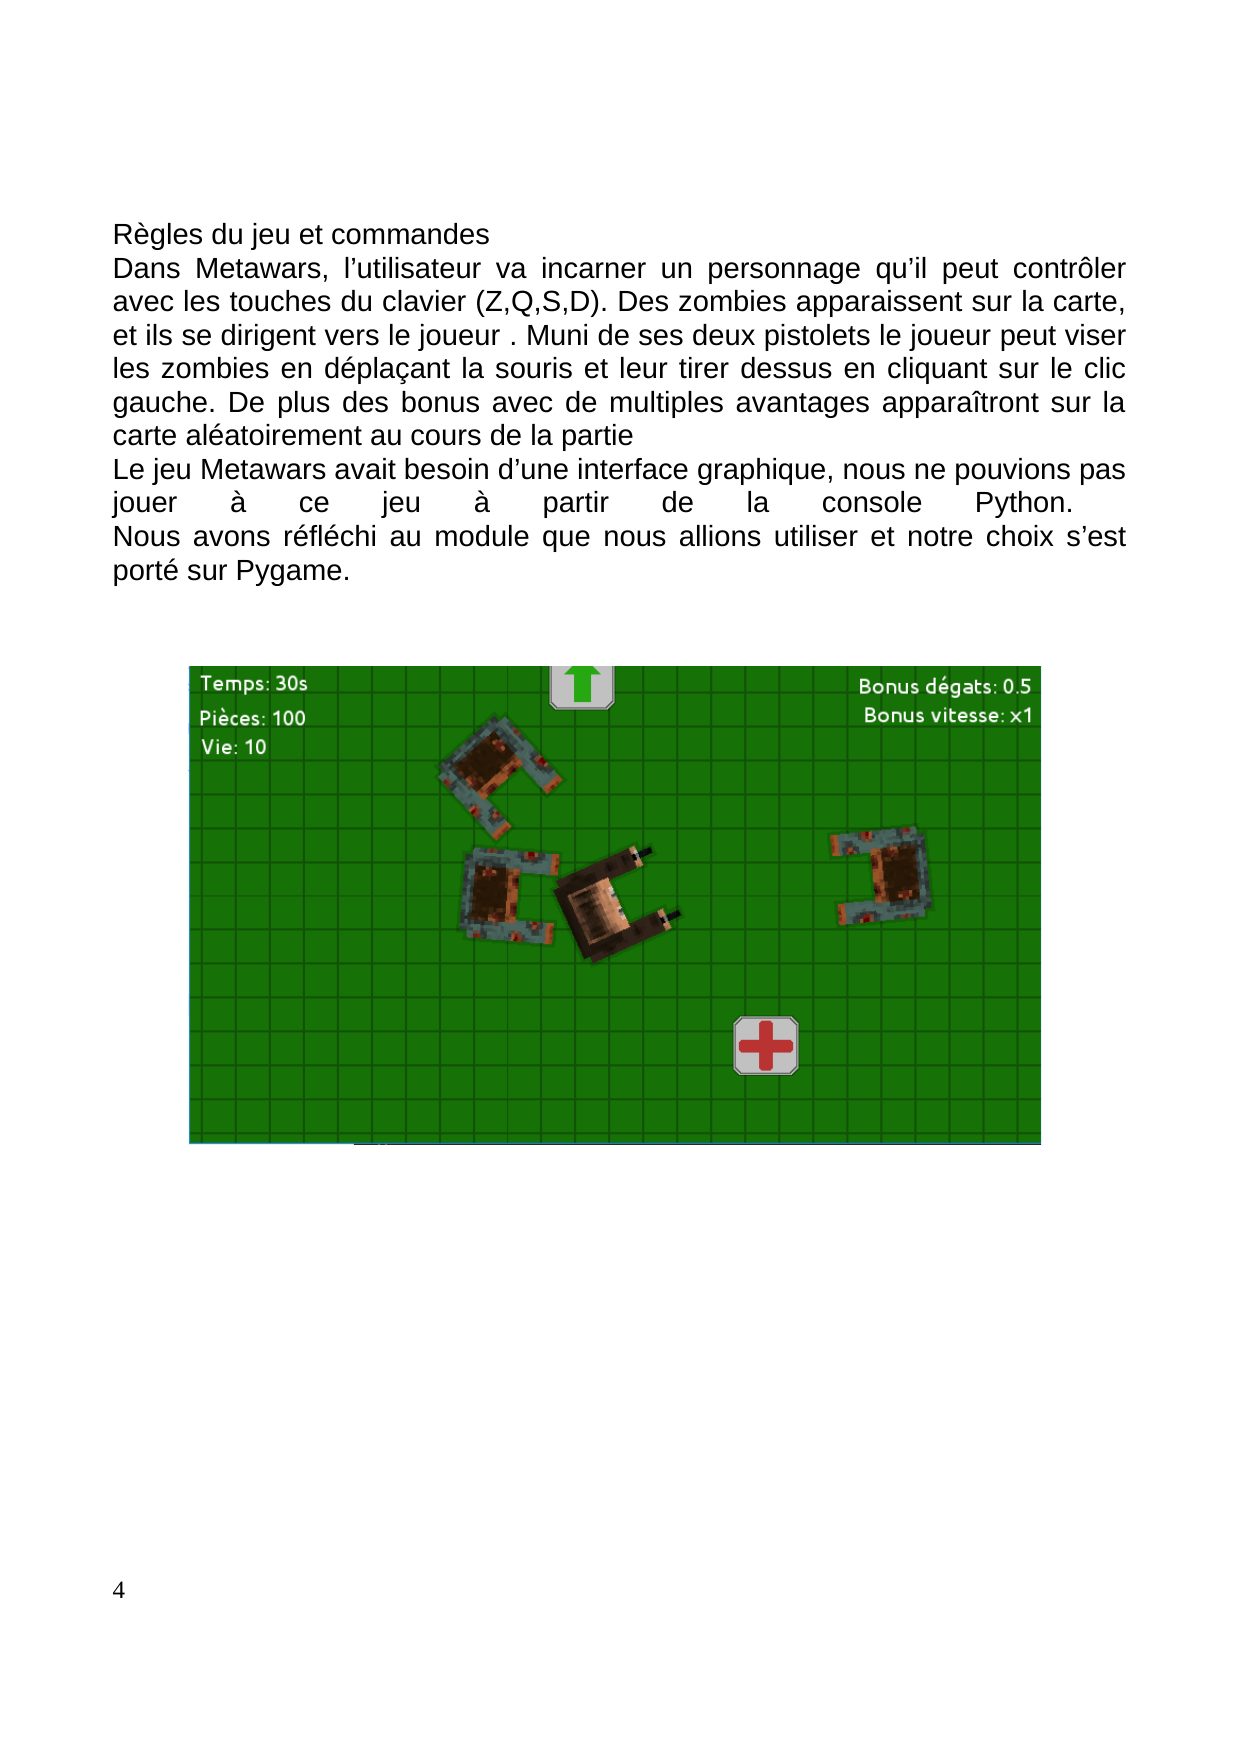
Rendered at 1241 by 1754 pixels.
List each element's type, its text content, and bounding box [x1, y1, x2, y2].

text Règles du jeu et commandes [112, 217, 1128, 251]
picture [188, 666, 1042, 1145]
text Dans Metawars, l’utilisateur va incarner un personnage qu’il peut contrôler avec les touches du clavier (Z,Q,S,D). Des zombies apparaissent sur la carte, et ils se dirigent vers le joueur . Muni de ses deux pistolets le joueur peut viser les zombies en déplaçant la souris et leur tirer dessus en cliquant sur le clic gauche. De plus des bonus avec de multiples avantages apparaîtront sur la carte aléatoirement au cours de la partie [112, 251, 1128, 452]
text Le jeu Metawars avait besoin d’une interface graphique, nous ne pouvions pas jouer à ce jeu à partir de la console Python. Nous avons réfléchi au module que nous allions utiliser et notre choix s’est porté sur Pygame. [112, 452, 1128, 586]
